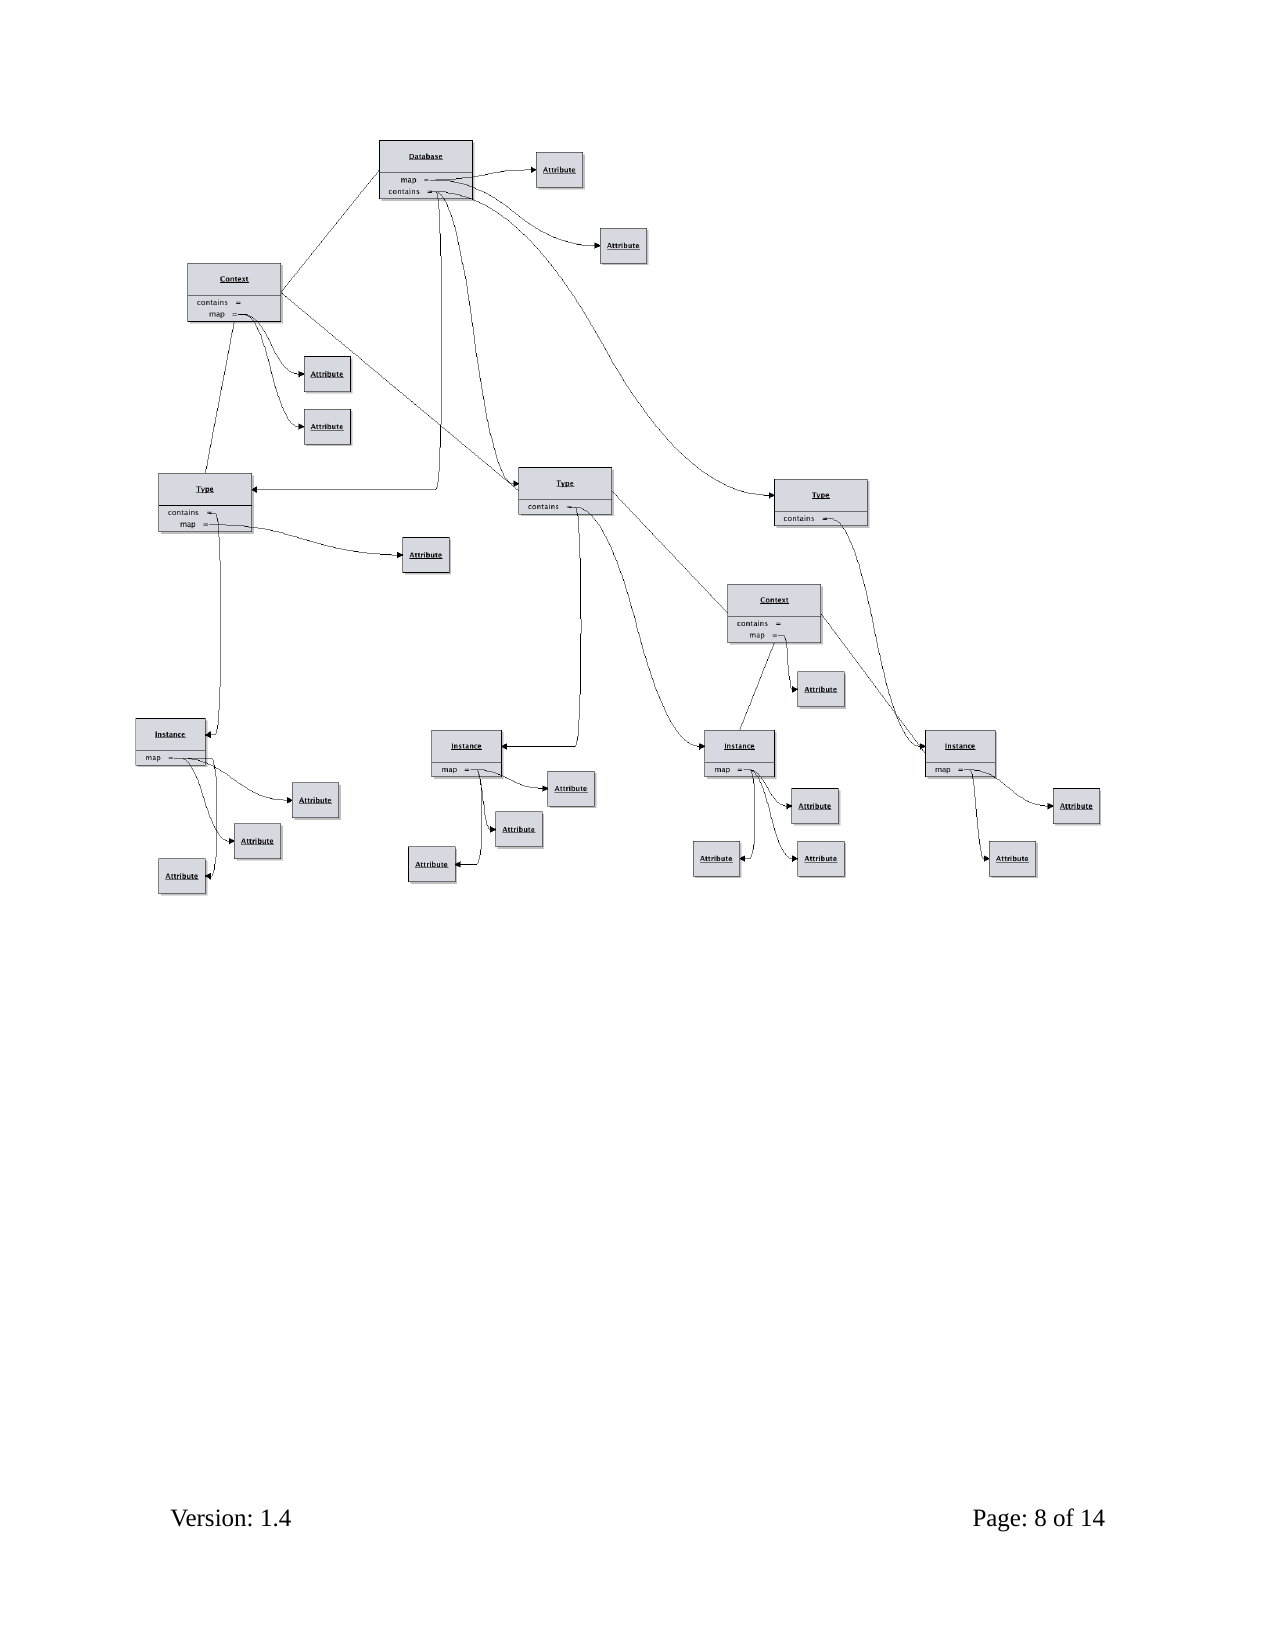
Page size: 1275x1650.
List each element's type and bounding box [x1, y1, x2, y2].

picture [135, 140, 1102, 896]
